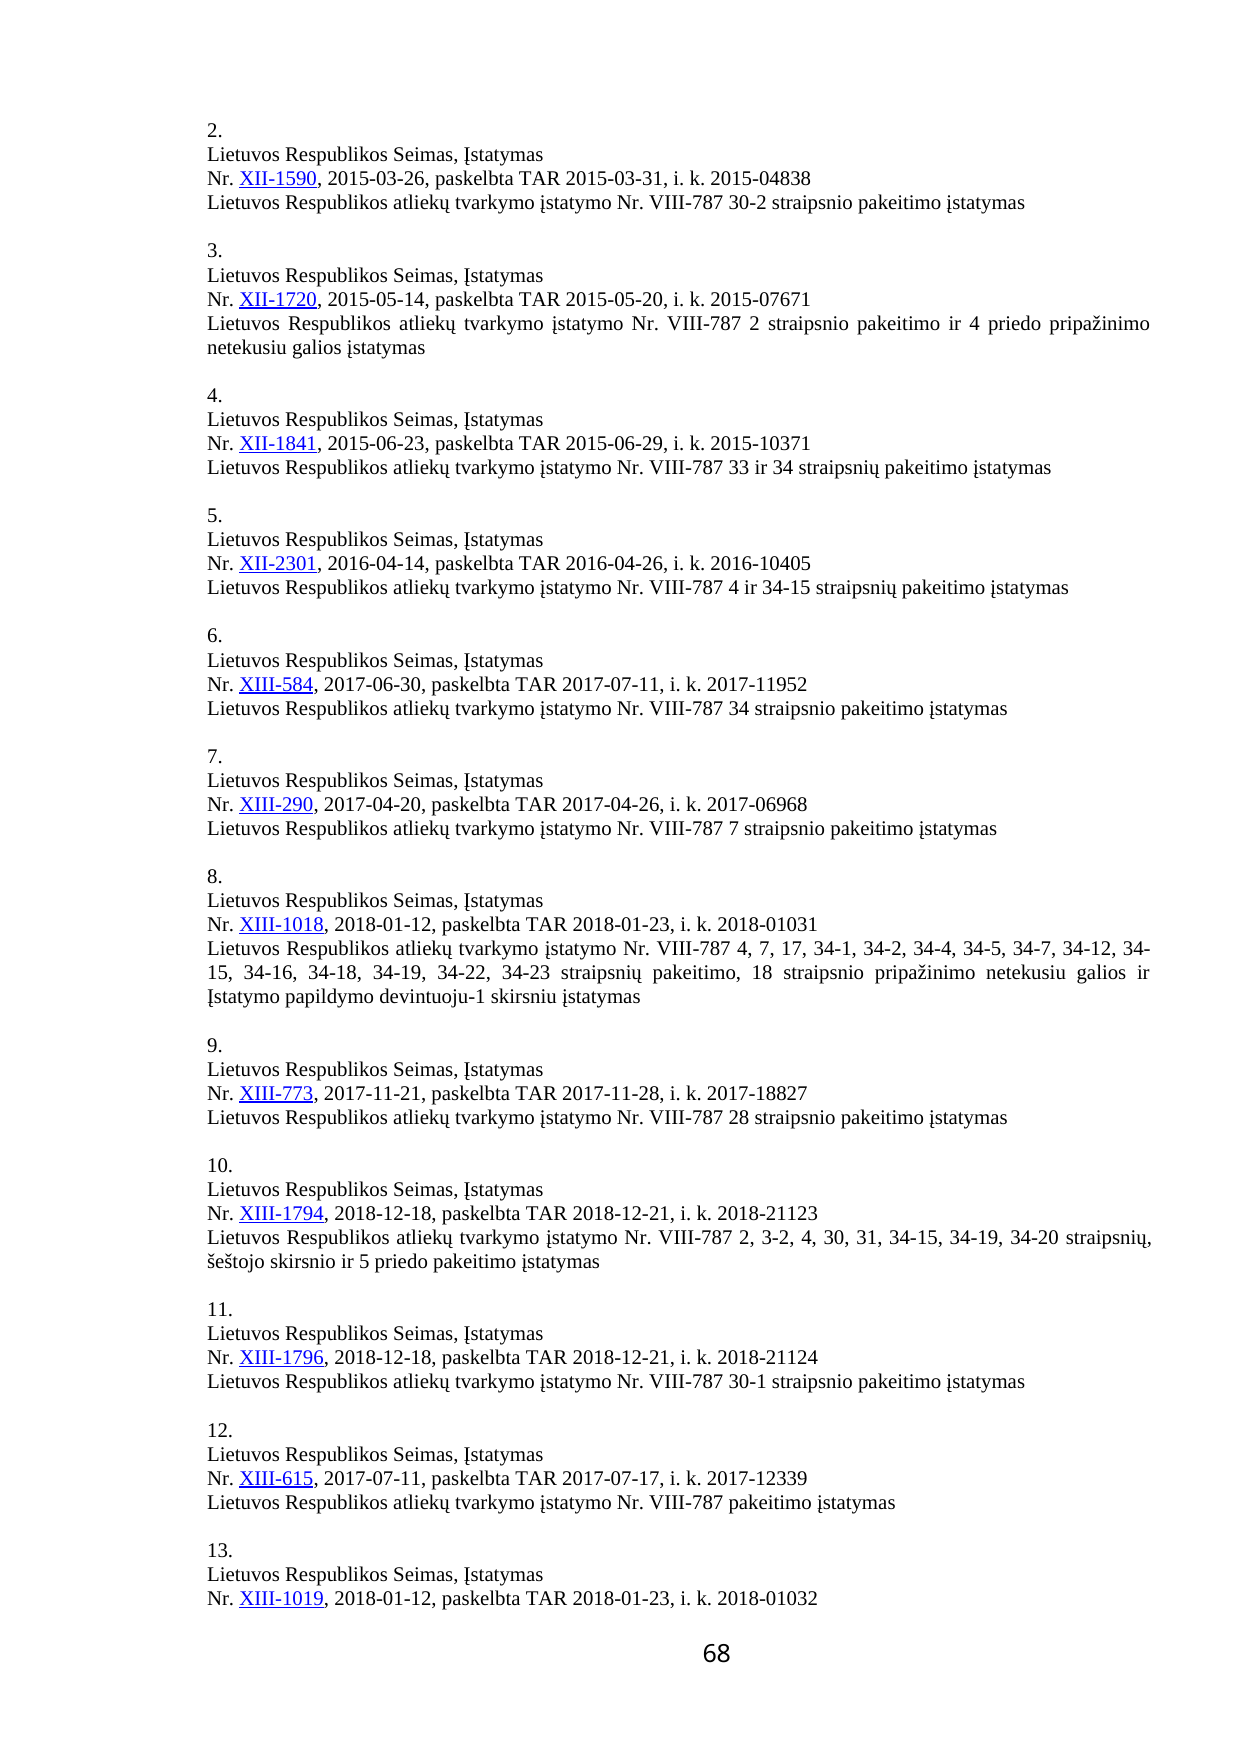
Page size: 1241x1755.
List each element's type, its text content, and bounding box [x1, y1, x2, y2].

text Lietuvos Respublikos Seimas, Įstatymas [207, 527, 1152, 551]
text Lietuvos Respublikos atliekų tvarkymo įstatymo Nr. VIII-787 pakeitimo įstatymas [207, 1490, 1152, 1514]
text Lietuvos Respublikos Seimas, Įstatymas [207, 262, 1152, 287]
text Nr. XIII-773, 2017-11-21, paskelbta TAR 2017-11-28, i. k. 2017-18827 [207, 1081, 1152, 1105]
text Lietuvos Respublikos Seimas, Įstatymas [207, 142, 1152, 166]
text Lietuvos Respublikos Seimas, Įstatymas [207, 1562, 1152, 1586]
text Nr. XIII-615, 2017-07-11, paskelbta TAR 2017-07-17, i. k. 2017-12339 [207, 1466, 1152, 1490]
text 8. [207, 864, 1152, 888]
text 9. [207, 1032, 1152, 1057]
text Nr. XII-2301, 2016-04-14, paskelbta TAR 2016-04-26, i. k. 2016-10405 [207, 551, 1152, 575]
text Lietuvos Respublikos atliekų tvarkymo įstatymo Nr. VIII-787 34 straipsnio pakeitimo įstatymas [207, 696, 1152, 720]
text 7. [207, 744, 1152, 768]
text 6. [207, 623, 1152, 647]
text Nr. XIII-1019, 2018-01-12, paskelbta TAR 2018-01-23, i. k. 2018-01032 [207, 1586, 1152, 1610]
text Lietuvos Respublikos Seimas, Įstatymas [207, 1442, 1152, 1466]
text 4. [207, 383, 1152, 407]
text 13. [207, 1538, 1152, 1562]
text 5. [207, 503, 1152, 527]
text Nr. XIII-584, 2017-06-30, paskelbta TAR 2017-07-11, i. k. 2017-11952 [207, 672, 1152, 696]
text Nr. XII-1720, 2015-05-14, paskelbta TAR 2015-05-20, i. k. 2015-07671 [207, 287, 1152, 311]
text Lietuvos Respublikos atliekų tvarkymo įstatymo Nr. VIII-787 30-2 straipsnio pakeitimo įstatymas [207, 190, 1152, 214]
text 12. [207, 1417, 1152, 1442]
text Lietuvos Respublikos atliekų tvarkymo įstatymo Nr. VIII-787 4 ir 34-15 straipsnių pakeitimo įstatymas [207, 575, 1152, 599]
text Lietuvos Respublikos atliekų tvarkymo įstatymo Nr. VIII-787 4, 7, 17, 34-1, 34-2, 34-4, 34-5, 34-7, 34-12, 34-15, 34-16, 34-18, 34-19, 34-22, 34-23 straipsnių pakeitimo, 18 straipsnio pripažinimo netekusiu galios ir Įstatymo papildymo devintuoju-1 skirsniu įstatymas [207, 936, 1152, 1008]
text Lietuvos Respublikos Seimas, Įstatymas [207, 647, 1152, 672]
text Nr. XII-1590, 2015-03-26, paskelbta TAR 2015-03-31, i. k. 2015-04838 [207, 166, 1152, 190]
text 2. [207, 118, 1152, 142]
text Lietuvos Respublikos atliekų tvarkymo įstatymo Nr. VIII-787 2, 3-2, 4, 30, 31, 34-15, 34-19, 34-20 straipsnių, šeštojo skirsnio ir 5 priedo pakeitimo įstatymas [207, 1225, 1152, 1273]
text Lietuvos Respublikos Seimas, Įstatymas [207, 888, 1152, 912]
text Nr. XIII-290, 2017-04-20, paskelbta TAR 2017-04-26, i. k. 2017-06968 [207, 792, 1152, 816]
text Lietuvos Respublikos Seimas, Įstatymas [207, 1321, 1152, 1345]
text Lietuvos Respublikos atliekų tvarkymo įstatymo Nr. VIII-787 30-1 straipsnio pakeitimo įstatymas [207, 1369, 1152, 1393]
text Nr. XII-1841, 2015-06-23, paskelbta TAR 2015-06-29, i. k. 2015-10371 [207, 431, 1152, 455]
text Nr. XIII-1018, 2018-01-12, paskelbta TAR 2018-01-23, i. k. 2018-01031 [207, 912, 1152, 936]
text Lietuvos Respublikos atliekų tvarkymo įstatymo Nr. VIII-787 7 straipsnio pakeitimo įstatymas [207, 816, 1152, 840]
text Lietuvos Respublikos atliekų tvarkymo įstatymo Nr. VIII-787 2 straipsnio pakeitimo ir 4 priedo pripažinimo netekusiu galios įstatymas [207, 311, 1152, 359]
text 11. [207, 1297, 1152, 1321]
text Lietuvos Respublikos Seimas, Įstatymas [207, 768, 1152, 792]
text Lietuvos Respublikos Seimas, Įstatymas [207, 1177, 1152, 1201]
text 10. [207, 1153, 1152, 1177]
text Lietuvos Respublikos Seimas, Įstatymas [207, 1057, 1152, 1081]
text Nr. XIII-1796, 2018-12-18, paskelbta TAR 2018-12-21, i. k. 2018-21124 [207, 1345, 1152, 1369]
text Lietuvos Respublikos atliekų tvarkymo įstatymo Nr. VIII-787 28 straipsnio pakeitimo įstatymas [207, 1105, 1152, 1129]
text Lietuvos Respublikos atliekų tvarkymo įstatymo Nr. VIII-787 33 ir 34 straipsnių pakeitimo įstatymas [207, 455, 1152, 479]
text 3. [207, 238, 1152, 262]
text Lietuvos Respublikos Seimas, Įstatymas [207, 407, 1152, 431]
text Nr. XIII-1794, 2018-12-18, paskelbta TAR 2018-12-21, i. k. 2018-21123 [207, 1201, 1152, 1225]
